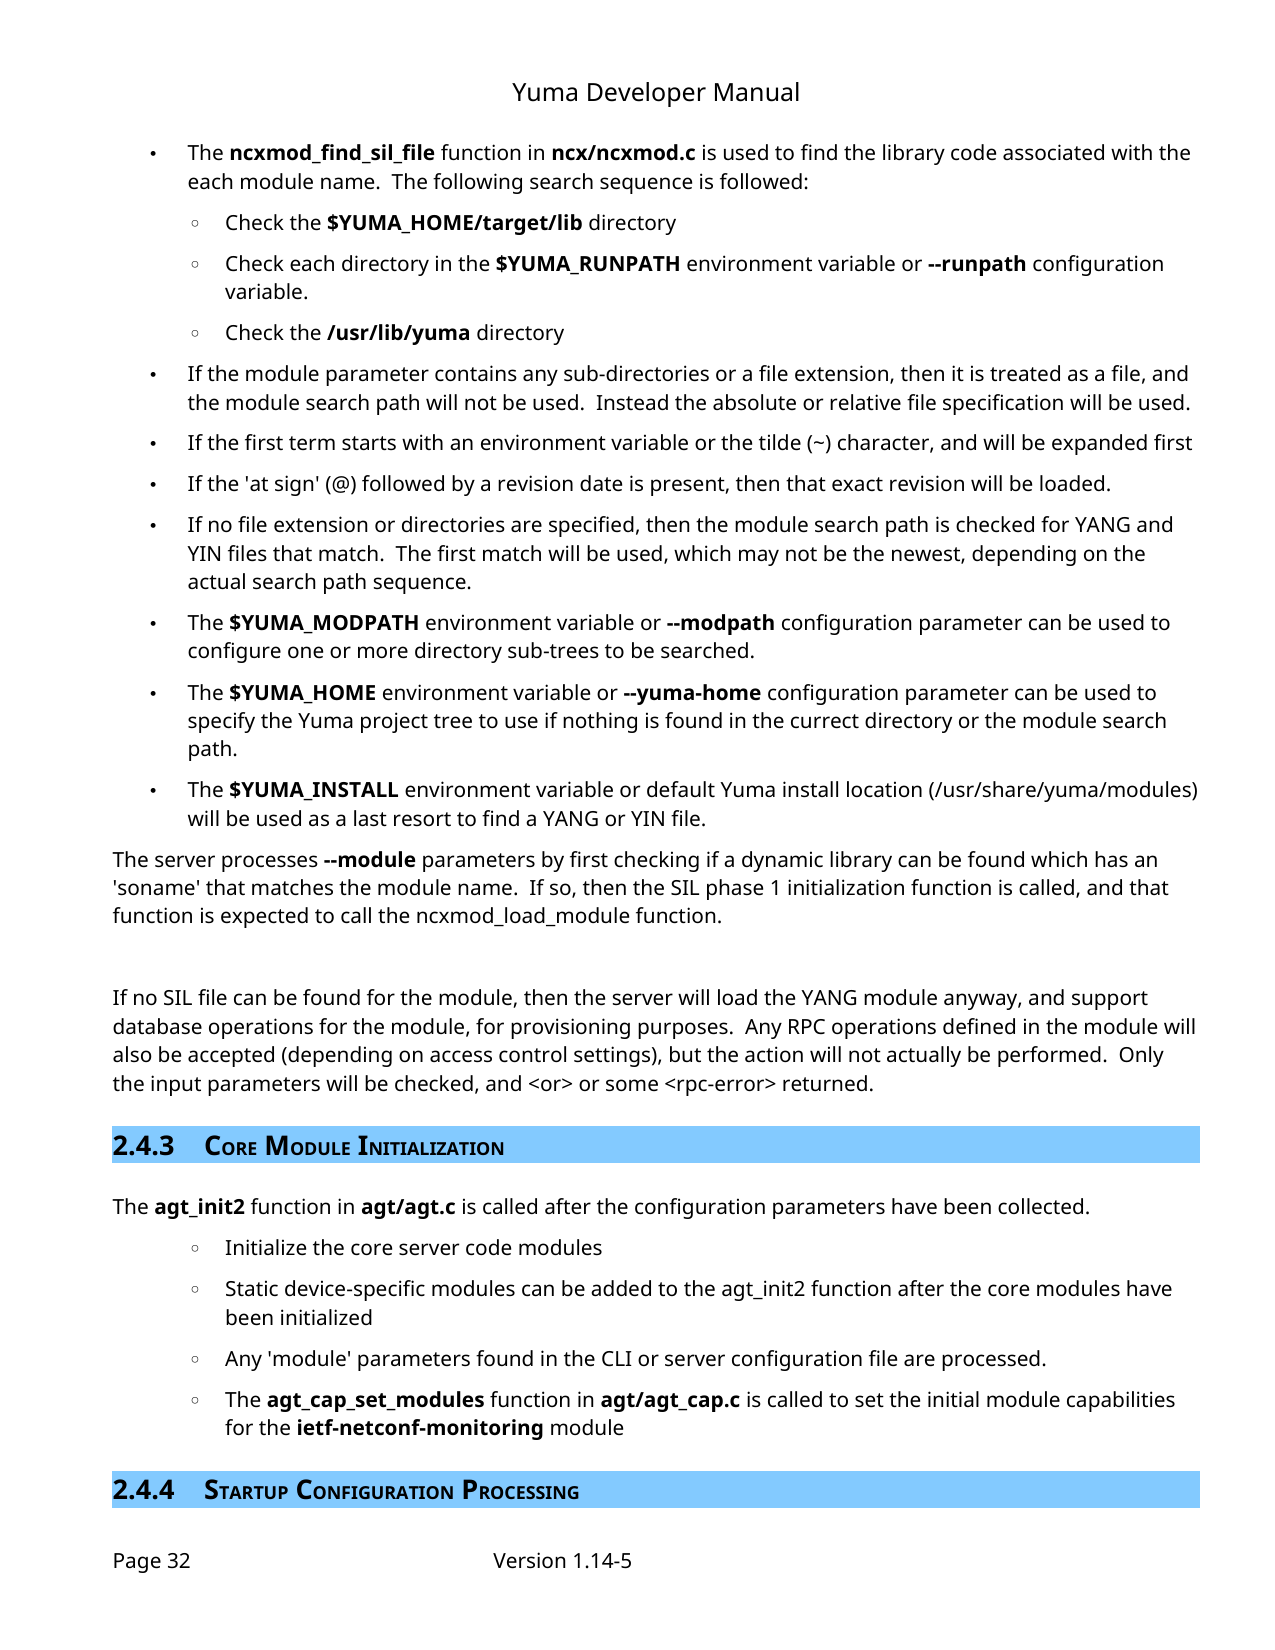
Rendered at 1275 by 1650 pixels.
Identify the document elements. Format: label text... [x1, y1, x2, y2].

list The $YUMA_INSTALL environment variable or default Yuma install location (/usr/share/yuma/modules) will be used as a last resort to find a YANG or YIN file. [150, 775, 1200, 832]
list If the first term starts with an environment variable or the tilde (~) character, and will be expanded first [150, 428, 1200, 457]
list If no file extension or directories are specified, then the module search path is checked for YANG and YIN files that match. The first match will be used, which may not be the newest, depending on the actual search path sequence. [150, 510, 1200, 596]
list The $YUMA_HOME environment variable or --yuma-home configuration parameter can be used to specify the Yuma project tree to use if nothing is found in the currect directory or the module search path. [150, 678, 1200, 763]
list Check the $YUMA_HOME/target/lib directory [187, 208, 1200, 236]
list If the module parameter contains any sub-directories or a file extension, then it is treated as a file, and the module search path will not be used. Instead the absolute or relative file specification will be used. [150, 359, 1200, 416]
text The agt_init2 function in agt/agt.c is called after the configuration parameters have been collected. [112, 1192, 1200, 1221]
list Check each directory in the $YUMA_RUNPATH environment variable or --runpath configuration variable. [187, 249, 1200, 306]
list The agt_cap_set_modules function in agt/agt_cap.c is called to set the initial module capabilities for the ietf-netconf-monitoring module [187, 1385, 1200, 1442]
list The ncxmod_find_sil_file function in ncx/ncxmod.c is used to find the library code associated with the each module name. The following search sequence is followed: [150, 138, 1200, 195]
list Initialize the core server code modules [187, 1233, 1200, 1262]
list The $YUMA_MODPATH environment variable or --modpath configuration parameter can be used to configure one or more directory sub-trees to be searched. [150, 608, 1200, 665]
subtitle Core Module Initialization [112, 1126, 1200, 1163]
list Static device-specific modules can be added to the agt_init2 function after the core modules have been initialized [187, 1274, 1200, 1331]
text If no SIL file can be found for the module, then the server will load the YANG module anyway, and support database operations for the module, for provisioning purposes. Any RPC operations defined in the module will also be accepted (depending on access control settings), but the action will not actually be performed. Only the input parameters will be checked, and <or> or some <rpc-error> returned. [112, 983, 1200, 1097]
list If the 'at sign' (@) followed by a revision date is present, then that exact revision will be loaded. [150, 469, 1200, 498]
subtitle Startup Configuration Processing [112, 1471, 1200, 1508]
list Check the /usr/lib/yuma directory [187, 318, 1200, 347]
list Any 'module' parameters found in the CLI or server configuration file are processed. [187, 1344, 1200, 1372]
text The server processes --module parameters by first checking if a dynamic library can be found which has an 'soname' that matches the module name. If so, then the SIL phase 1 initialization function is called, and that function is expected to call the ncxmod_load_module function. [112, 845, 1200, 930]
